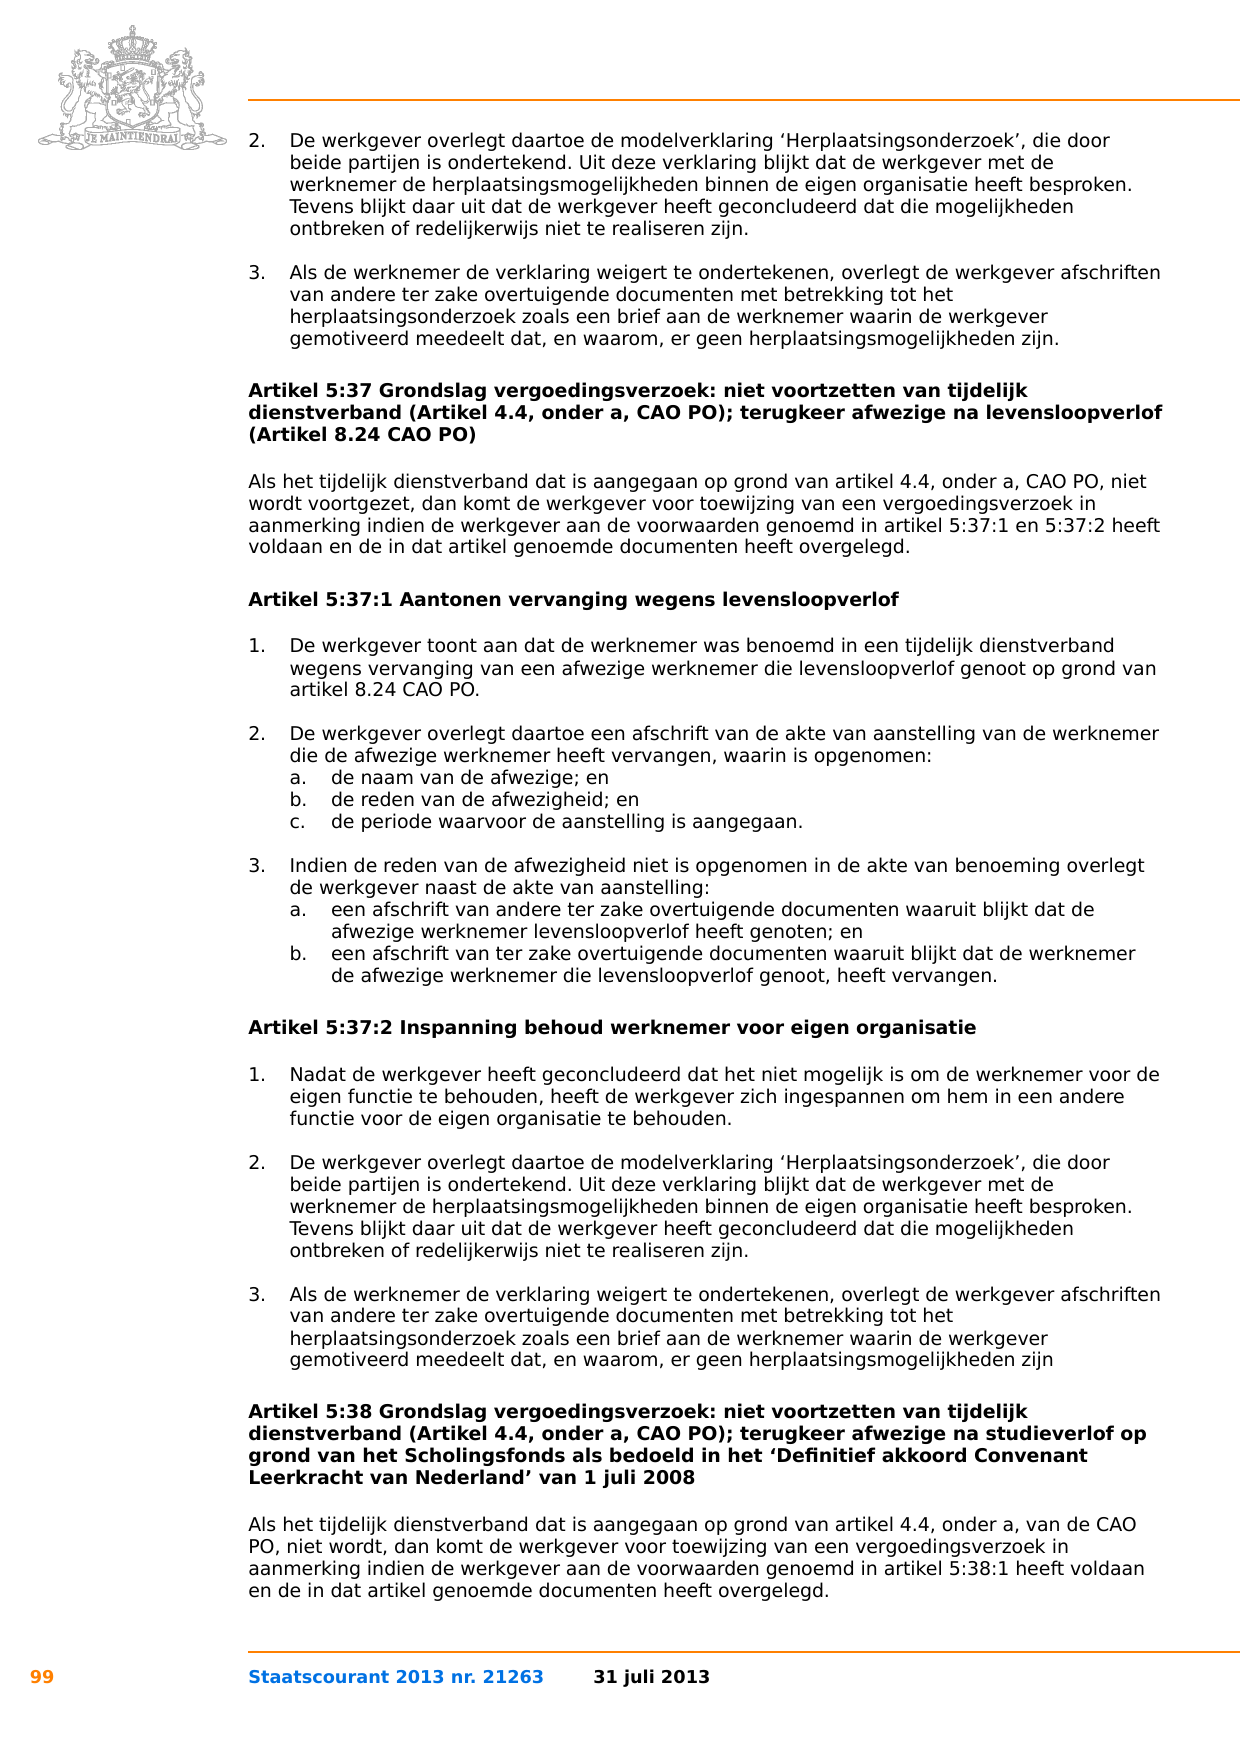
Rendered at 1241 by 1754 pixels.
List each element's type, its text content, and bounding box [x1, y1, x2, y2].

text a. de naam van de afwezige; en [289, 767, 1163, 789]
text 1. Nadat de werkgever heeft geconcludeerd dat het niet mogelijk is om de werknemer voor de eigen functie te behouden, heeft de werkgever zich ingespannen om hem in een andere functie voor de eigen organisatie te behouden. [248, 1064, 1163, 1130]
subtitle Artikel 5:37 Grondslag vergoedingsverzoek: niet voortzetten van tijdelijk dienstverband (Artikel 4.4, onder a, CAO PO); terugkeer afwezige na levensloopverlof (Artikel 8.24 CAO PO) [248, 379, 1163, 446]
text b. de reden van de afwezigheid; en [289, 789, 1163, 811]
subtitle Artikel 5:38 Grondslag vergoedingsverzoek: niet voortzetten van tijdelijk dienstverband (Artikel 4.4, onder a, CAO PO); terugkeer afwezige na studieverlof op grond van het Scholingsfonds als bedoeld in het ‘Definitief akkoord Convenant Leerkracht van Nederland’ van 1 juli 2008 [248, 1401, 1163, 1489]
text 2. De werkgever overlegt daartoe de modelverklaring ‘Herplaatsingsonderzoek’, die door beide partijen is ondertekend. Uit deze verklaring blijkt dat de werkgever met de werknemer de herplaatsingsmogelijkheden binnen de eigen organisatie heeft besproken. Tevens blijkt daar uit dat de werkgever heeft geconcludeerd dat die mogelijkheden ontbreken of redelijkerwijs niet te realiseren zijn. [248, 130, 1163, 240]
text c. de periode waarvoor de aanstelling is aangegaan. [289, 811, 1163, 833]
text 3. Als de werknemer de verklaring weigert te ondertekenen, overlegt de werkgever afschriften van andere ter zake overtuigende documenten met betrekking tot het herplaatsingsonderzoek zoals een brief aan de werknemer waarin de werkgever gemotiveerd meedeelt dat, en waarom, er geen herplaatsingsmogelijkheden zijn. [248, 262, 1163, 349]
text 1. De werkgever toont aan dat de werknemer was benoemd in een tijdelijk dienstverband wegens vervanging van een afwezige werknemer die levensloopverlof genoot op grond van artikel 8.24 CAO PO. [248, 635, 1163, 701]
subtitle Artikel 5:37:2 Inspanning behoud werknemer voor eigen organisatie [248, 1017, 1163, 1039]
text a. een afschrift van andere ter zake overtuigende documenten waaruit blijkt dat de afwezige werknemer levensloopverlof heeft genoten; en [289, 899, 1163, 943]
text 2. De werkgever overlegt daartoe de modelverklaring ‘Herplaatsingsonderzoek’, die door beide partijen is ondertekend. Uit deze verklaring blijkt dat de werkgever met de werknemer de herplaatsingsmogelijkheden binnen de eigen organisatie heeft besproken. Tevens blijkt daar uit dat de werkgever heeft geconcludeerd dat die mogelijkheden ontbreken of redelijkerwijs niet te realiseren zijn. [248, 1152, 1163, 1262]
subtitle Artikel 5:37:1 Aantonen vervanging wegens levensloopverlof [248, 588, 1163, 610]
text b. een afschrift van ter zake overtuigende documenten waaruit blijkt dat de werknemer de afwezige werknemer die levensloopverlof genoot, heeft vervangen. [289, 943, 1163, 987]
text 2. De werkgever overlegt daartoe een afschrift van de akte van aanstelling van de werknemer die de afwezige werknemer heeft vervangen, waarin is opgenomen: [248, 723, 1163, 767]
text Als het tijdelijk dienstverband dat is aangegaan op grond van artikel 4.4, onder a, van de CAO PO, niet wordt, dan komt de werkgever voor toewijzing van een vergoedingsverzoek in aanmerking indien de werkgever aan de voorwaarden genoemd in artikel 5:38:1 heeft voldaan en de in dat artikel genoemde documenten heeft overgelegd. [248, 1514, 1163, 1602]
text 3. Als de werknemer de verklaring weigert te ondertekenen, overlegt de werkgever afschriften van andere ter zake overtuigende documenten met betrekking tot het herplaatsingsonderzoek zoals een brief aan de werknemer waarin de werkgever gemotiveerd meedeelt dat, en waarom, er geen herplaatsingsmogelijkheden zijn [248, 1283, 1163, 1371]
picture [38, 25, 227, 150]
text 3. Indien de reden van de afwezigheid niet is opgenomen in de akte van benoeming overlegt de werkgever naast de akte van aanstelling: [248, 855, 1163, 899]
text Als het tijdelijk dienstverband dat is aangegaan op grond van artikel 4.4, onder a, CAO PO, niet wordt voortgezet, dan komt de werkgever voor toewijzing van een vergoedingsverzoek in aanmerking indien de werkgever aan de voorwaarden genoemd in artikel 5:37:1 en 5:37:2 heeft voldaan en de in dat artikel genoemde documenten heeft overgelegd. [248, 471, 1163, 558]
